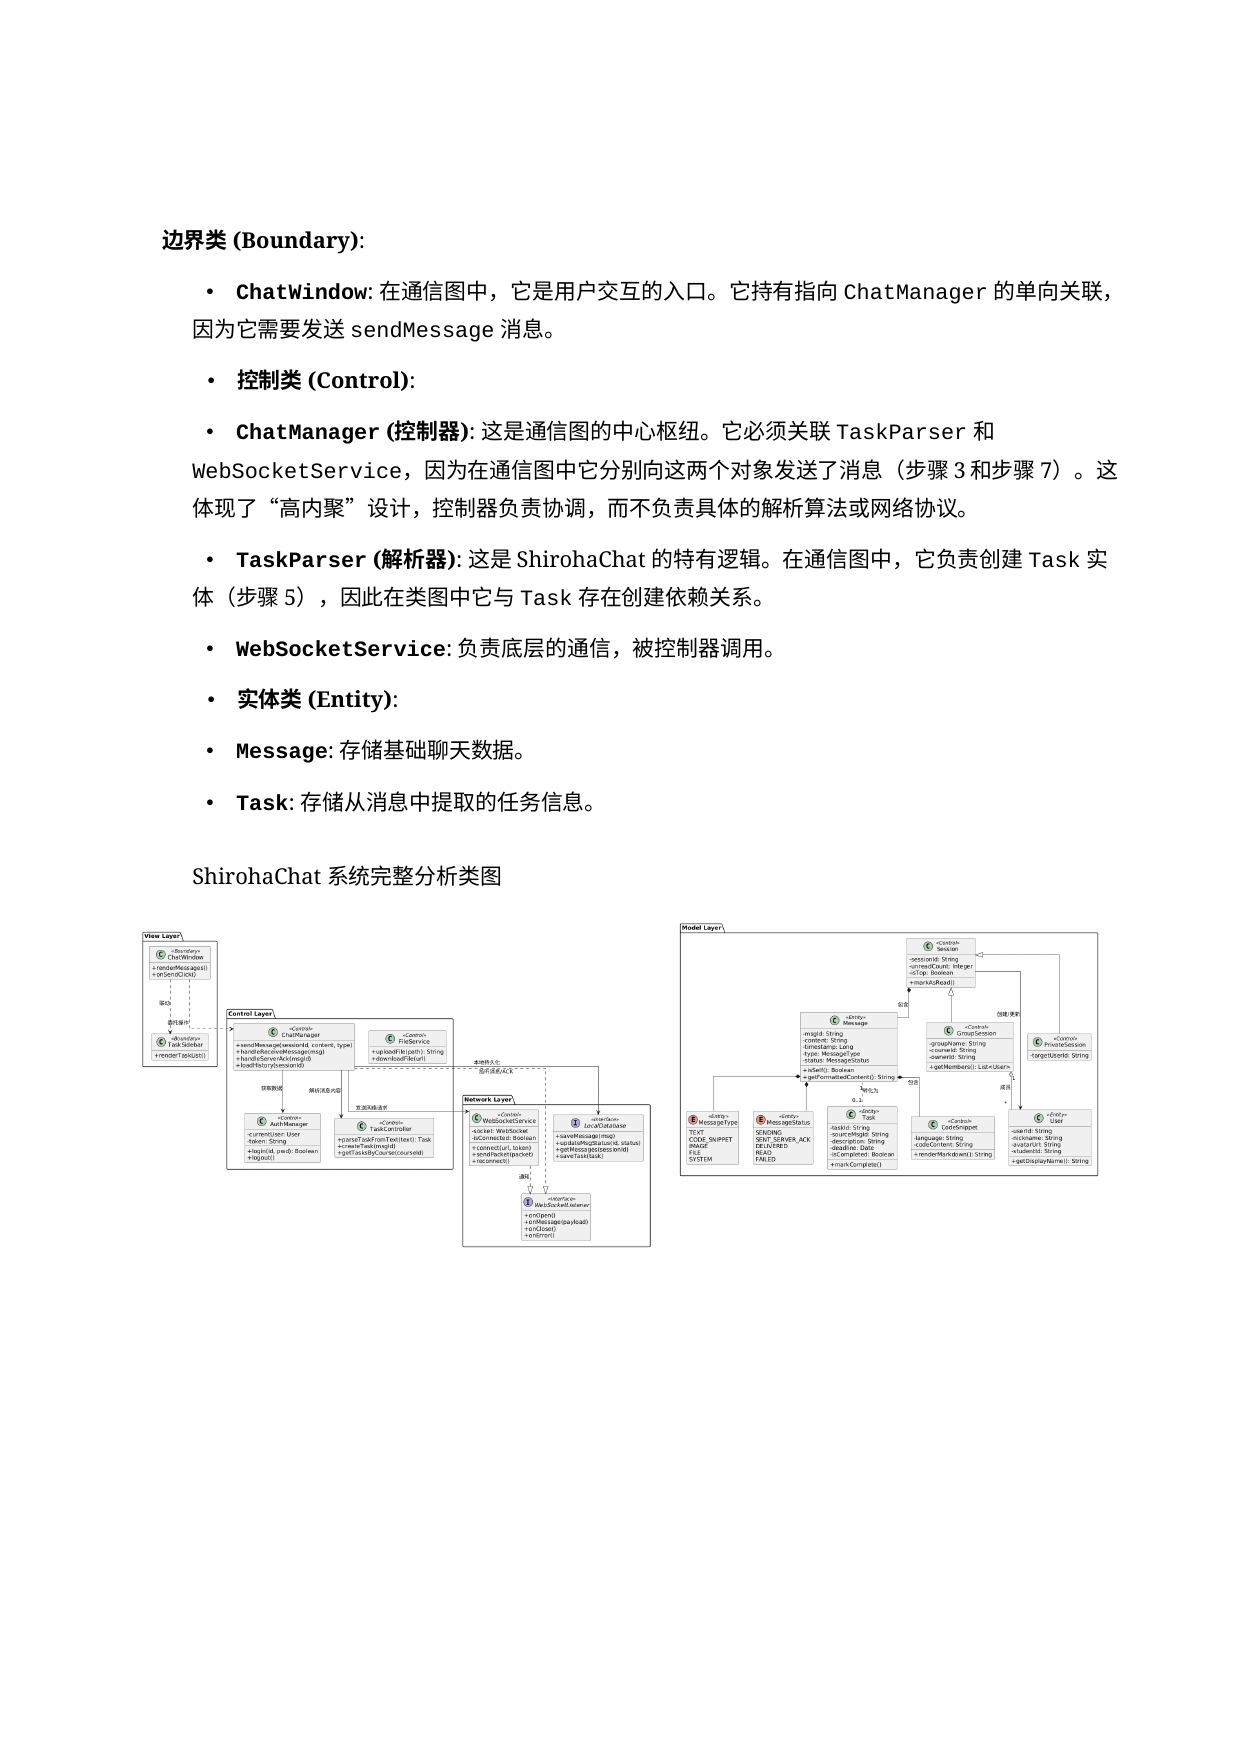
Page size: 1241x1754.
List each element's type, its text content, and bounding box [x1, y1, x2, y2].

list ChatManager (控制器): 这是通信图的中心枢纽。它必须关联 TaskParser 和 WebSocketService，因为在通信图中它分别向这两个对象发送了消息（步骤3和步骤7）。这体现了“高内聚”设计，控制器负责协调，而不负责具体的解析算法或网络协议。 [162, 414, 1122, 522]
list TaskParser (解析器): 这是 ShirohaChat 的特有逻辑。在通信图中，它负责创建 Task 实体（步骤5），因此在类图中它与 Task 存在创建依赖关系。 [162, 542, 1122, 612]
list Task: 存储从消息中提取的任务信息。 ShirohaChat 系统完整分析类图 [162, 785, 1122, 1314]
list [162, 1333, 1122, 1613]
list 实体类 (Entity): [164, 682, 1122, 714]
list WebSocketService: 负责底层的通信，被控制器调用。 [162, 631, 1122, 663]
picture [140, 921, 1100, 1249]
list 控制类 (Control): [164, 363, 1122, 395]
text 边界类 (Boundary): [118, 223, 1122, 254]
list Message: 存储基础聊天数据。 [162, 733, 1122, 765]
list ChatWindow: 在通信图中，它是用户交互的入口。它持有指向 ChatManager 的单向关联，因为它需要发送 sendMessage 消息。 [162, 274, 1122, 344]
